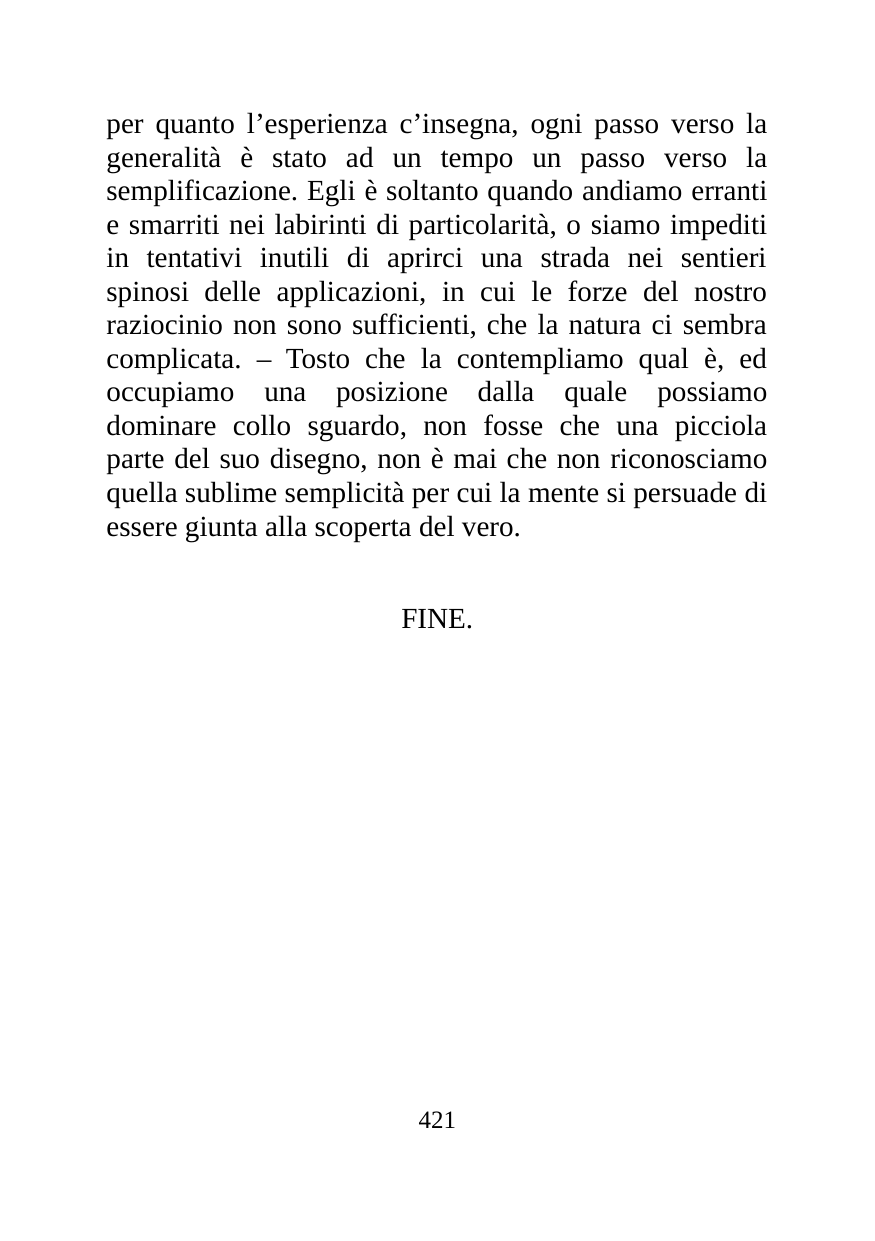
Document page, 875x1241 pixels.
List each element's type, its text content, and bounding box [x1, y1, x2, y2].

text FINE. [106, 601, 768, 635]
text per quanto l’esperienza c’insegna, ogni passo verso la generalità è stato ad un tempo un passo verso la semplificazione. Egli è soltanto quando andiamo erranti e smarriti nei labirinti di particolarità, o siamo impediti in tentativi inutili di aprirci una strada nei sentieri spinosi delle applicazioni, in cui le forze del nostro raziocinio non sono sufficienti, che la natura ci sembra complicata. – Tosto che la contempliamo qual è, ed occupiamo una posizione dalla quale possiamo dominare collo sguardo, non fosse che una picciola parte del suo disegno, non è mai che non riconosciamo quella sublime semplicità per cui la mente si persuade di essere giunta alla scoperta del vero. [106, 106, 768, 542]
